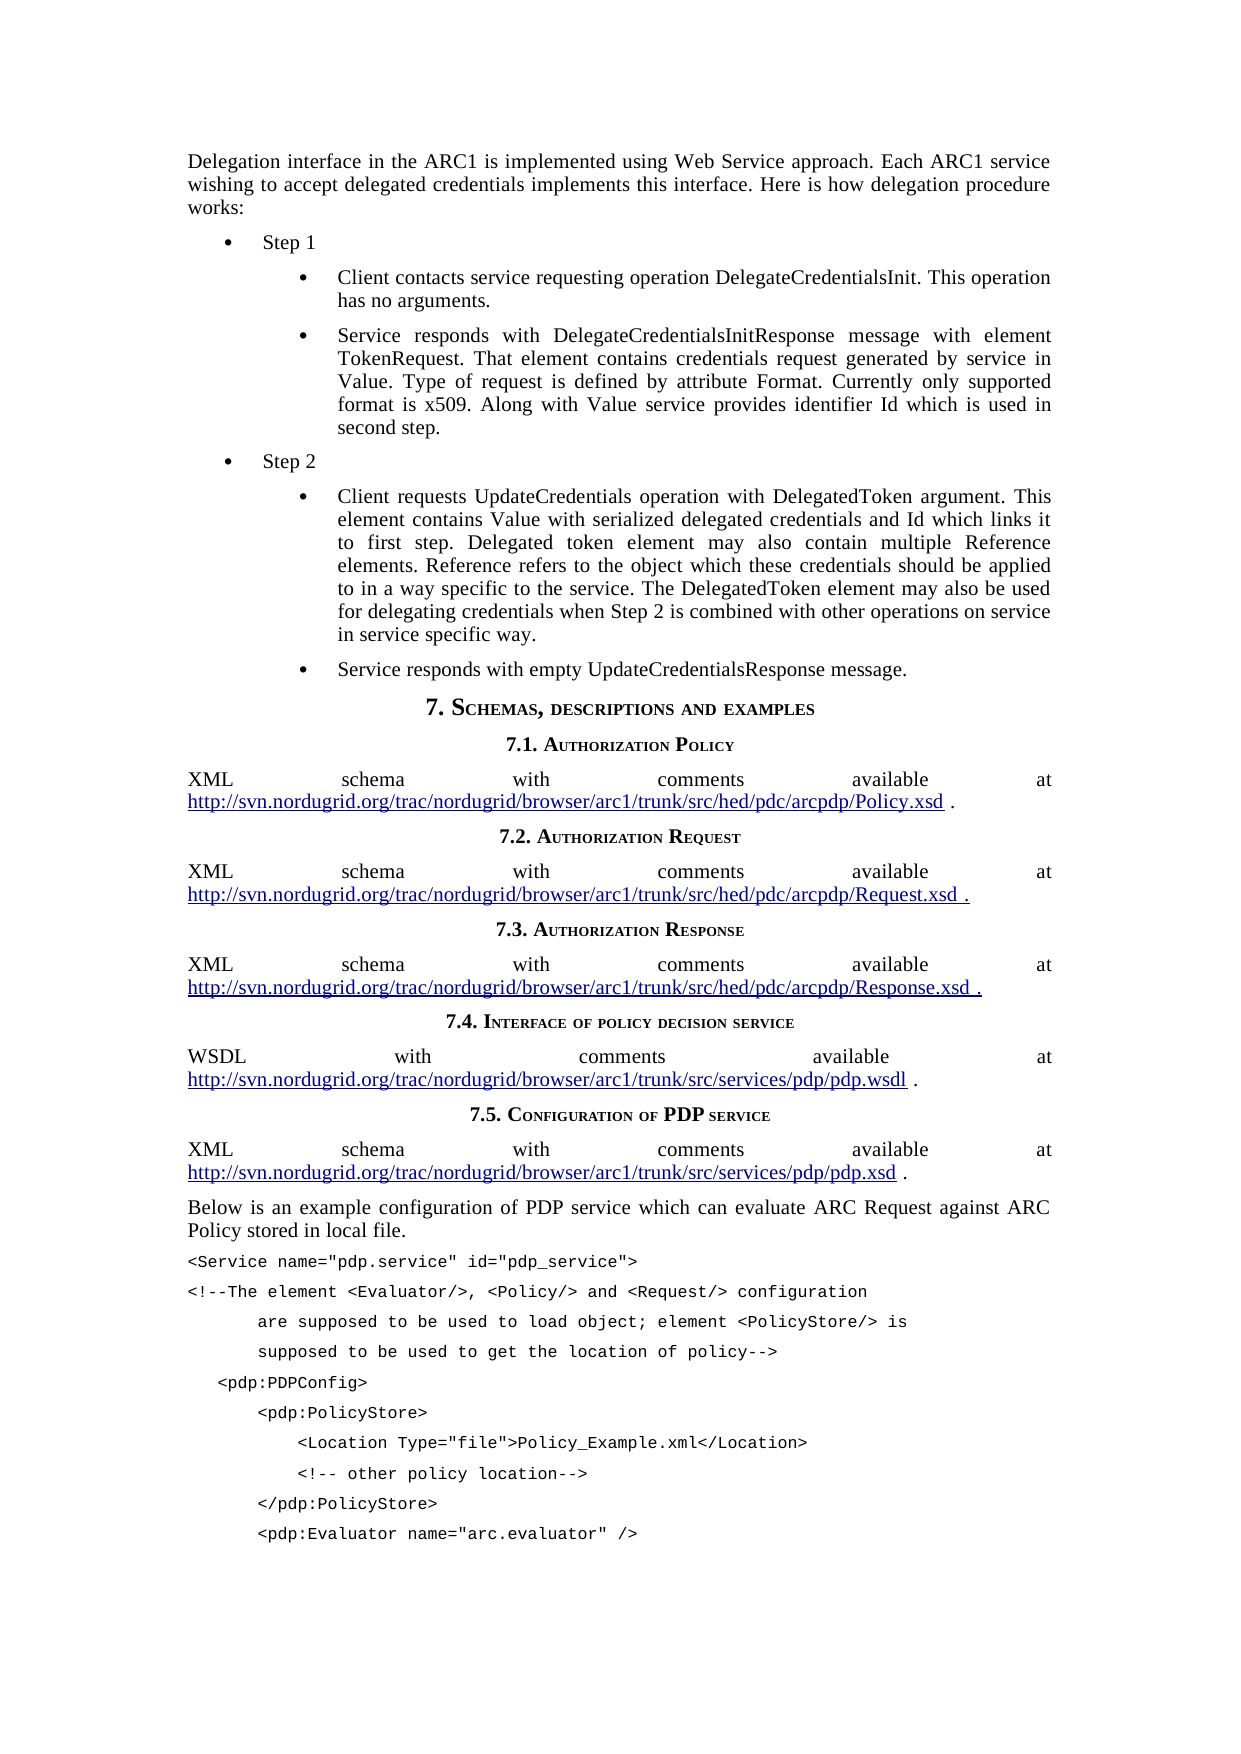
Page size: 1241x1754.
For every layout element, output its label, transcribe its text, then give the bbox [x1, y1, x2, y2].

text XML schema with comments available at http://svn.nordugrid.org/trac/nordugrid/browser/arc1/trunk/src/hed/pdc/arcpdp/Response.xsd . [187, 953, 1053, 999]
subtitle Configuration of PDP service [187, 1103, 1053, 1126]
list Client contacts service requesting operation DelegateCredentialsInit. This operation has no arguments. [300, 266, 1053, 312]
text XML schema with comments available at http://svn.nordugrid.org/trac/nordugrid/browser/arc1/trunk/src/hed/pdc/arcpdp/Request.xsd . [187, 860, 1053, 906]
text </pdp:PolicyStore> [187, 1496, 1053, 1514]
text WSDL with comments available at http://svn.nordugrid.org/trac/nordugrid/browser/arc1/trunk/src/services/pdp/pdp.wsdl . [187, 1045, 1053, 1091]
subtitle Authorization Request [187, 825, 1053, 848]
subtitle Schemas, descriptions and examples [187, 693, 1053, 721]
text Delegation interface in the ARC1 is implemented using Web Service approach. Each ARC1 service wishing to accept delegated credentials implements this interface. Here is how delegation procedure works: [187, 150, 1053, 219]
list Step 1 [225, 231, 1053, 254]
list Client requests UpdateCredentials operation with DelegatedToken argument. This element contains Value with serialized delegated credentials and Id which links it to first step. Delegated token element may also contain multiple Reference elements. Reference refers to the object which these credentials should be applied to in a way specific to the service. The DelegatedToken element may also be used for delegating credentials when Step 2 is combined with other operations on service in service specific way. [300, 485, 1053, 646]
text <Service name="pdp.service" id="pdp_service"> [187, 1253, 1053, 1272]
text <pdp:PDPConfig> [187, 1375, 1053, 1393]
text <!--The element <Evaluator/>, <Policy/> and <Request/> configuration [187, 1284, 1053, 1302]
text Below is an example configuration of PDP service which can evaluate ARC Request against ARC Policy stored in local file. [187, 1196, 1053, 1242]
text supposed to be used to get the location of policy--> [187, 1344, 1053, 1363]
text XML schema with comments available at http://svn.nordugrid.org/trac/nordugrid/browser/arc1/trunk/src/services/pdp/pdp.xsd . [187, 1138, 1053, 1184]
subtitle Interface of policy decision service [187, 1010, 1053, 1033]
text <pdp:Evaluator name="arc.evaluator" /> [187, 1526, 1053, 1545]
list Service responds with DelegateCredentialsInitResponse message with element TokenRequest. That element contains credentials request generated by service in Value. Type of request is defined by attribute Format. Currently only supported format is x509. Along with Value service provides identifier Id which is used in second step. [300, 323, 1053, 438]
text <Location Type="file">Policy_Example.xml</Location> [187, 1435, 1053, 1454]
subtitle Authorization Response [187, 918, 1053, 941]
list Service responds with empty UpdateCredentialsResponse message. [300, 658, 1053, 681]
text <!-- other policy location--> [187, 1466, 1053, 1484]
text are supposed to be used to load object; element <PolicyStore/> is [187, 1314, 1053, 1333]
text <pdp:PolicyStore> [187, 1405, 1053, 1423]
text XML schema with comments available at http://svn.nordugrid.org/trac/nordugrid/browser/arc1/trunk/src/hed/pdc/arcpdp/Policy.xsd . [187, 767, 1053, 813]
subtitle Authorization Policy [187, 733, 1053, 756]
list Step 2 [225, 450, 1053, 473]
